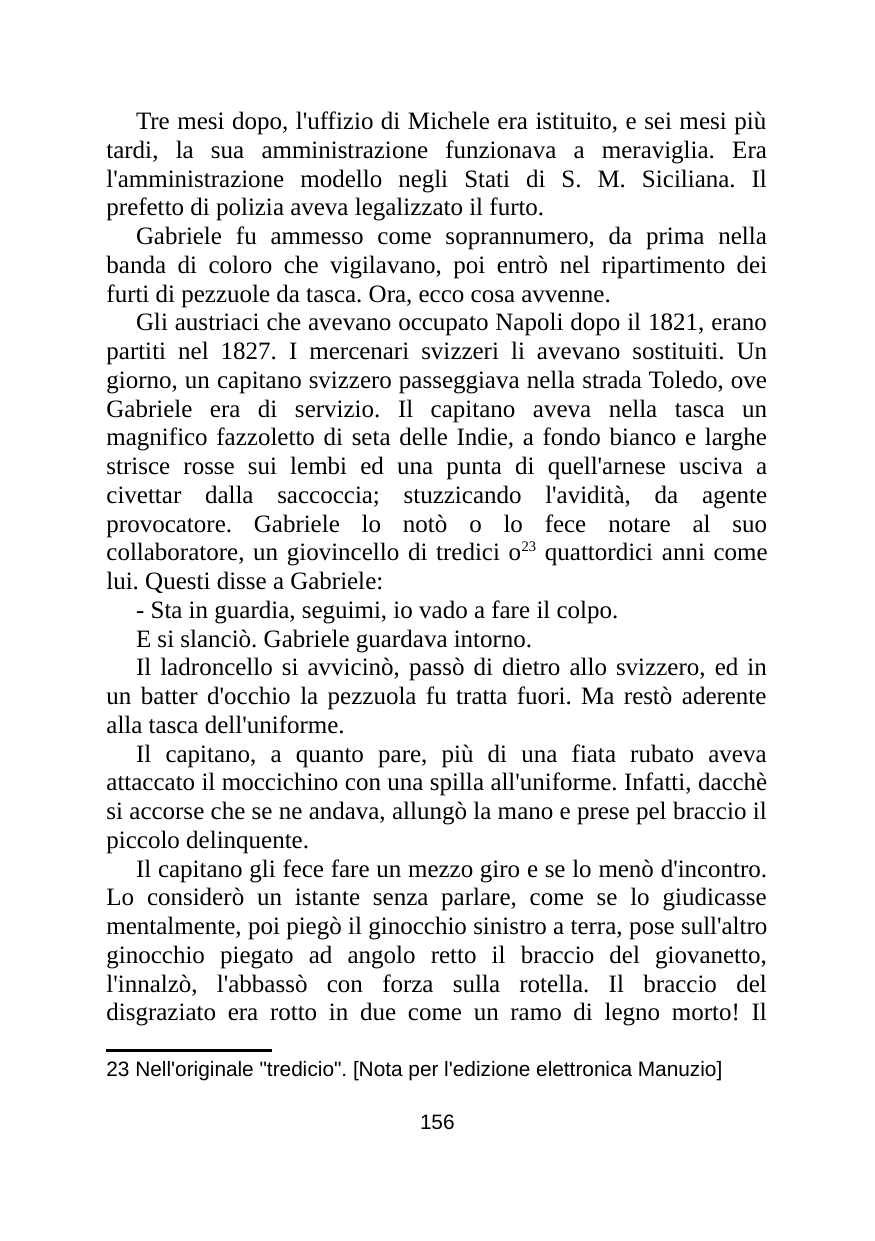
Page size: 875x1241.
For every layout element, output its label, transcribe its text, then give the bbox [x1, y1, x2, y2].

text - Sta in guardia, seguimi, io vado a fare il colpo. [106, 595, 768, 624]
text Il capitano gli fece fare un mezzo giro e se lo menò d'incontro. Lo considerò un istante senza parlare, come se lo giudicasse mentalmente, poi piegò il ginocchio sinistro a terra, pose sull'altro ginocchio piegato ad angolo retto il braccio del giovanetto, l'innalzò, l'abbassò con forza sulla rotella. Il braccio del disgraziato era rotto in due come un ramo di legno morto! Il [106, 854, 768, 1026]
text Tre mesi dopo, l'uffizio di Michele era istituito, e sei mesi più tardi, la sua amministrazione funzionava a meraviglia. Era l'amministrazione modello negli Stati di S. M. Siciliana. Il prefetto di polizia aveva legalizzato il furto. [106, 106, 768, 221]
text E si slanciò. Gabriele guardava intorno. [106, 624, 768, 652]
text Il capitano, a quanto pare, più di una fiata rubato aveva attaccato il moccichino con una spilla all'uniforme. Infatti, dacchè si accorse che se ne andava, allungò la mano e prese pel braccio il piccolo delinquente. [106, 739, 768, 854]
text Gli austriaci che avevano occupato Napoli dopo il 1821, erano partiti nel 1827. I mercenari svizzeri li avevano sostituiti. Un giorno, un capitano svizzero passeggiava nella strada Toledo, ove Gabriele era di servizio. Il capitano aveva nella tasca un magnifico fazzoletto di seta delle Indie, a fondo bianco e larghe strisce rosse sui lembi ed una punta di quell'arnese usciva a civettar dalla saccoccia; stuzzicando l'avidità, da agente provocatore. Gabriele lo notò o lo fece notare al suo collaboratore, un giovincello di tredici o quattordici anni come lui. Questi disse a Gabriele: [106, 307, 768, 595]
text Nell'originale "tredicio". [Nota per l'edizione elettronica Manuzio] [106, 1057, 768, 1081]
text Il ladroncello si avvicinò, passò di dietro allo svizzero, ed in un batter d'occhio la pezzuola fu tratta fuori. Ma restò aderente alla tasca dell'uniforme. [106, 652, 768, 739]
text Gabriele fu ammesso come soprannumero, da prima nella banda di coloro che vigilavano, poi entrò nel ripartimento dei furti di pezzuole da tasca. Ora, ecco cosa avvenne. [106, 221, 768, 307]
